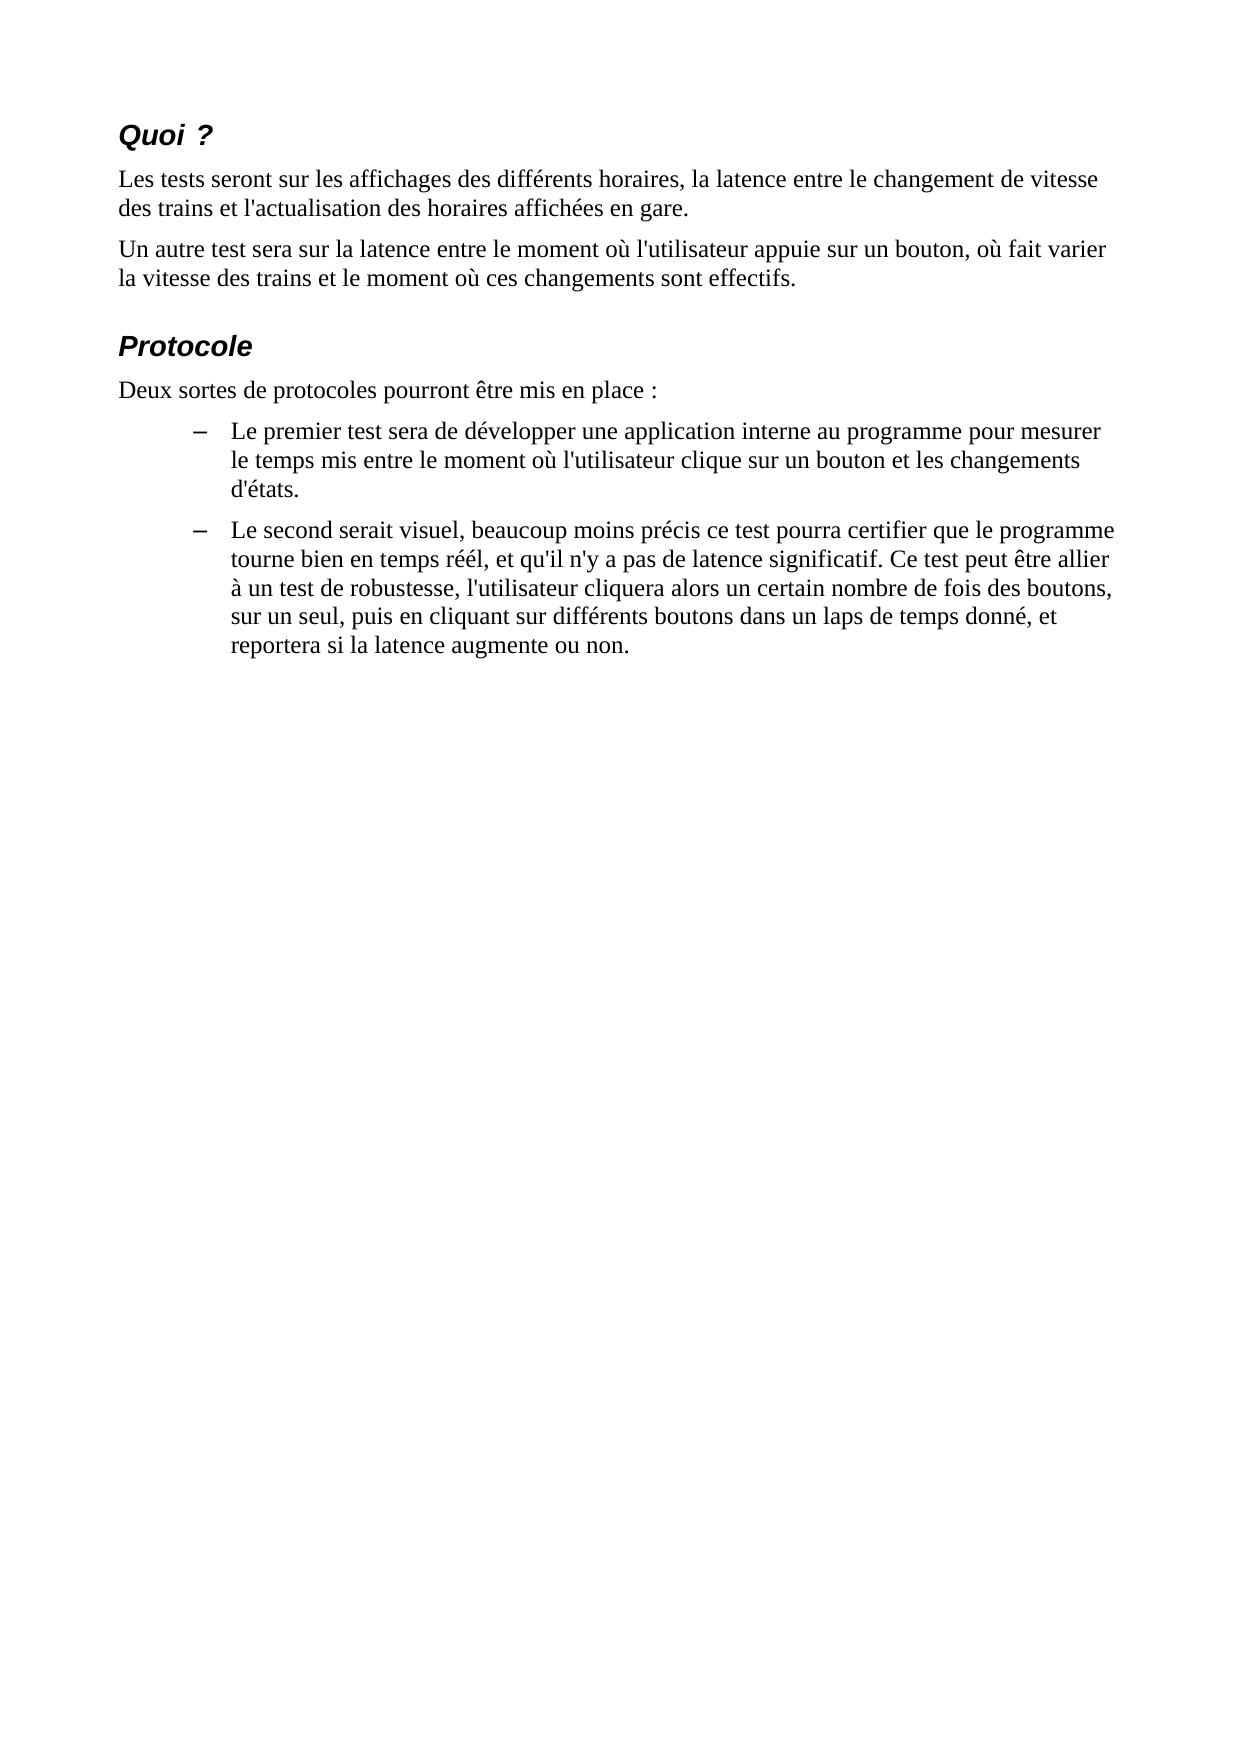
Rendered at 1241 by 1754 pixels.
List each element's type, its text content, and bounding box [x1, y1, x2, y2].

list Le premier test sera de développer une application interne au programme pour mesurer le temps mis entre le moment où l'utilisateur clique sur un bouton et les changements d'états. [193, 416, 1122, 503]
subtitle Quoi ? [118, 118, 1122, 152]
list Le second serait visuel, beaucoup moins précis ce test pourra certifier que le programme tourne bien en temps réél, et qu'il n'y a pas de latence significatif. Ce test peut être allier à un test de robustesse, l'utilisateur cliquera alors un certain nombre de fois des boutons, sur un seul, puis en cliquant sur différents boutons dans un laps de temps donné, et reportera si la latence augmente ou non. [193, 515, 1122, 659]
text Un autre test sera sur la latence entre le moment où l'utilisateur appuie sur un bouton, où fait varier la vitesse des trains et le moment où ces changements sont effectifs. [118, 234, 1122, 292]
text Les tests seront sur les affichages des différents horaires, la latence entre le changement de vitesse des trains et l'actualisation des horaires affichées en gare. [118, 164, 1122, 222]
subtitle Protocole [118, 329, 1122, 363]
text Deux sortes de protocoles pourront être mis en place : [118, 375, 1122, 404]
